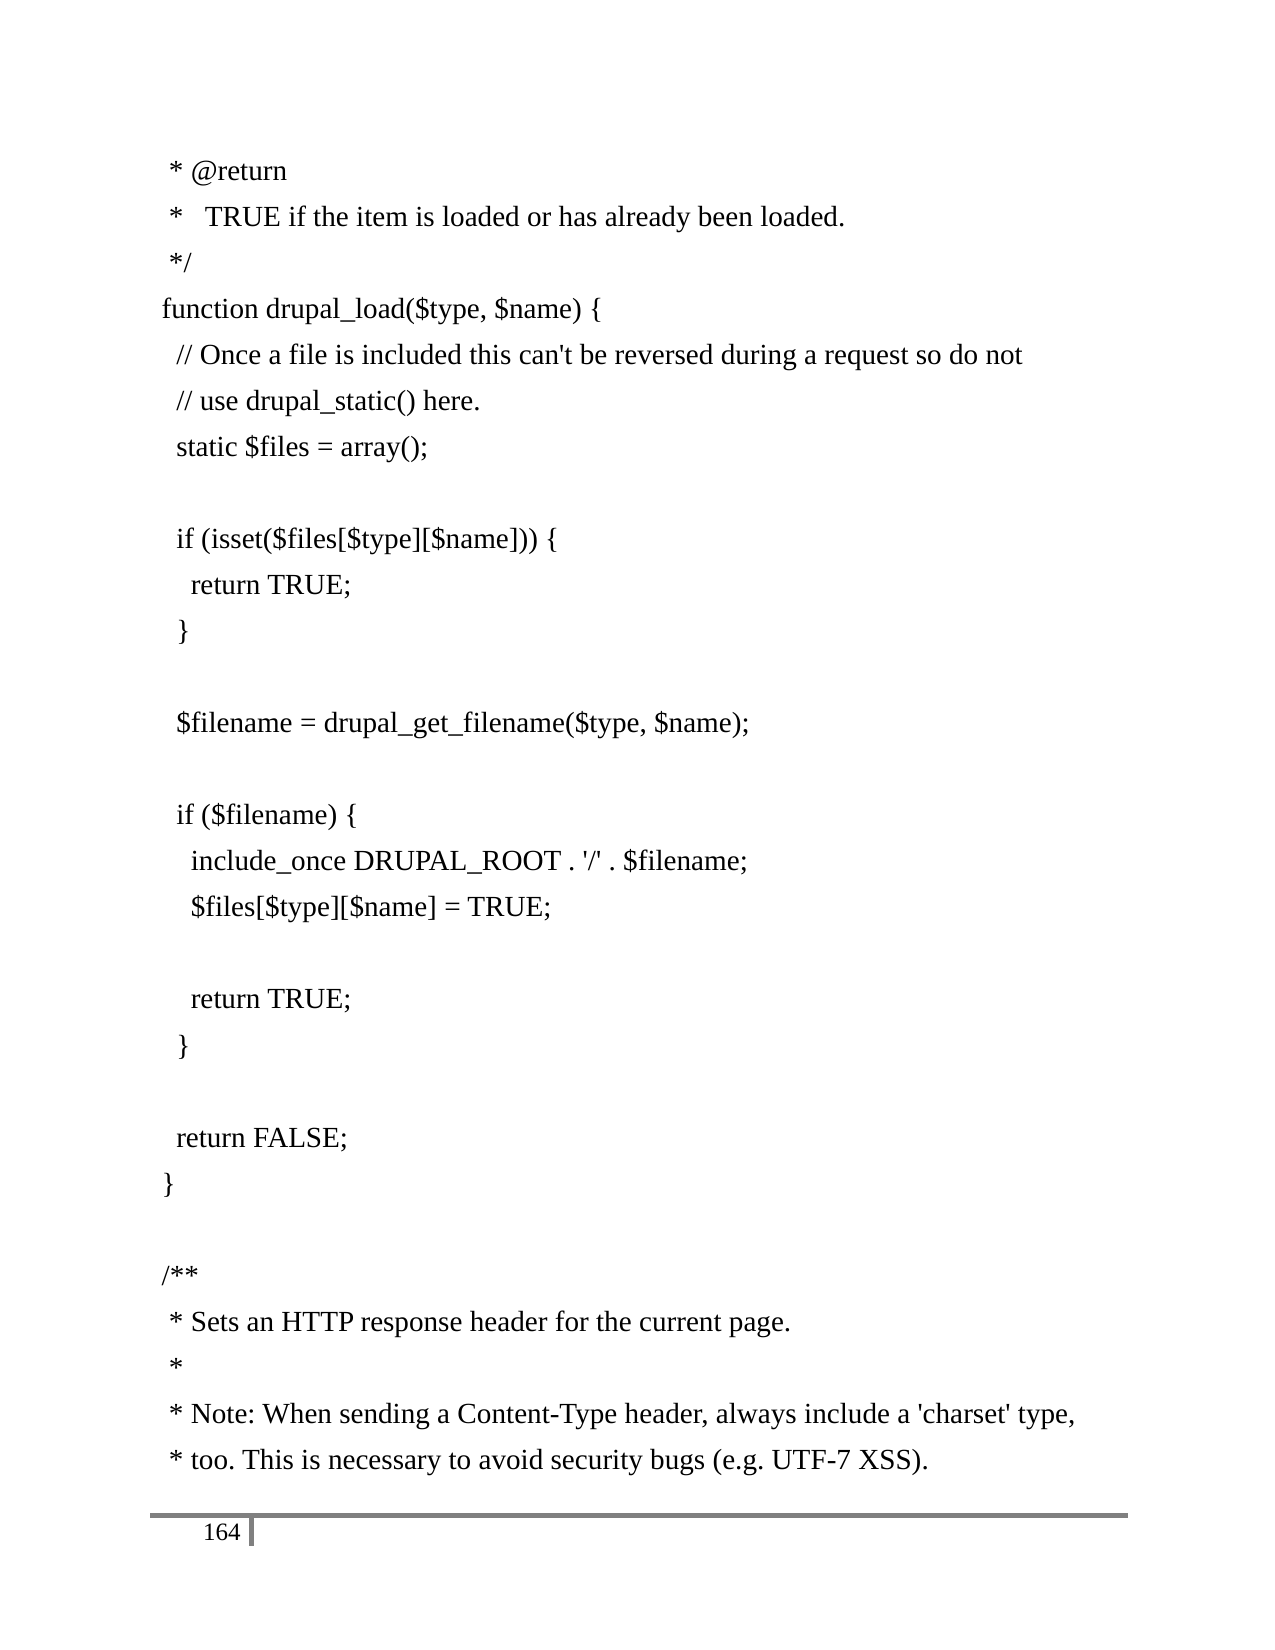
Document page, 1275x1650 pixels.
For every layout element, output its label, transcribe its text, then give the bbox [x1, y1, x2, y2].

text return TRUE; [161, 982, 1117, 1015]
text */ [161, 245, 1117, 278]
text * [161, 1350, 1117, 1383]
text * too. This is necessary to avoid security bugs (e.g. UTF-7 XSS). [161, 1442, 1117, 1476]
text return TRUE; [161, 567, 1117, 601]
text } [161, 613, 1117, 647]
text function drupal_load($type, $name) { [161, 291, 1117, 324]
text /** [161, 1258, 1117, 1291]
text // use drupal_static() here. [161, 383, 1117, 417]
text } [161, 1028, 1117, 1061]
text * @return [161, 153, 1117, 186]
text include_once DRUPAL_ROOT . '/' . $filename; [161, 843, 1117, 877]
text static $files = array(); [161, 429, 1117, 463]
text return FALSE; [161, 1120, 1117, 1153]
text if (isset($files[$type][$name])) { [161, 521, 1117, 555]
text } [161, 1166, 1117, 1199]
text if ($filename) { [161, 797, 1117, 831]
text * TRUE if the item is loaded or has already been loaded. [161, 199, 1117, 232]
text $files[$type][$name] = TRUE; [161, 889, 1117, 923]
text * Note: When sending a Content-Type header, always include a 'charset' type, [161, 1396, 1117, 1429]
text * Sets an HTTP response header for the current page. [161, 1304, 1117, 1337]
text // Once a file is included this can't be reversed during a request so do not [161, 337, 1117, 371]
text $filename = drupal_get_filename($type, $name); [161, 705, 1117, 739]
